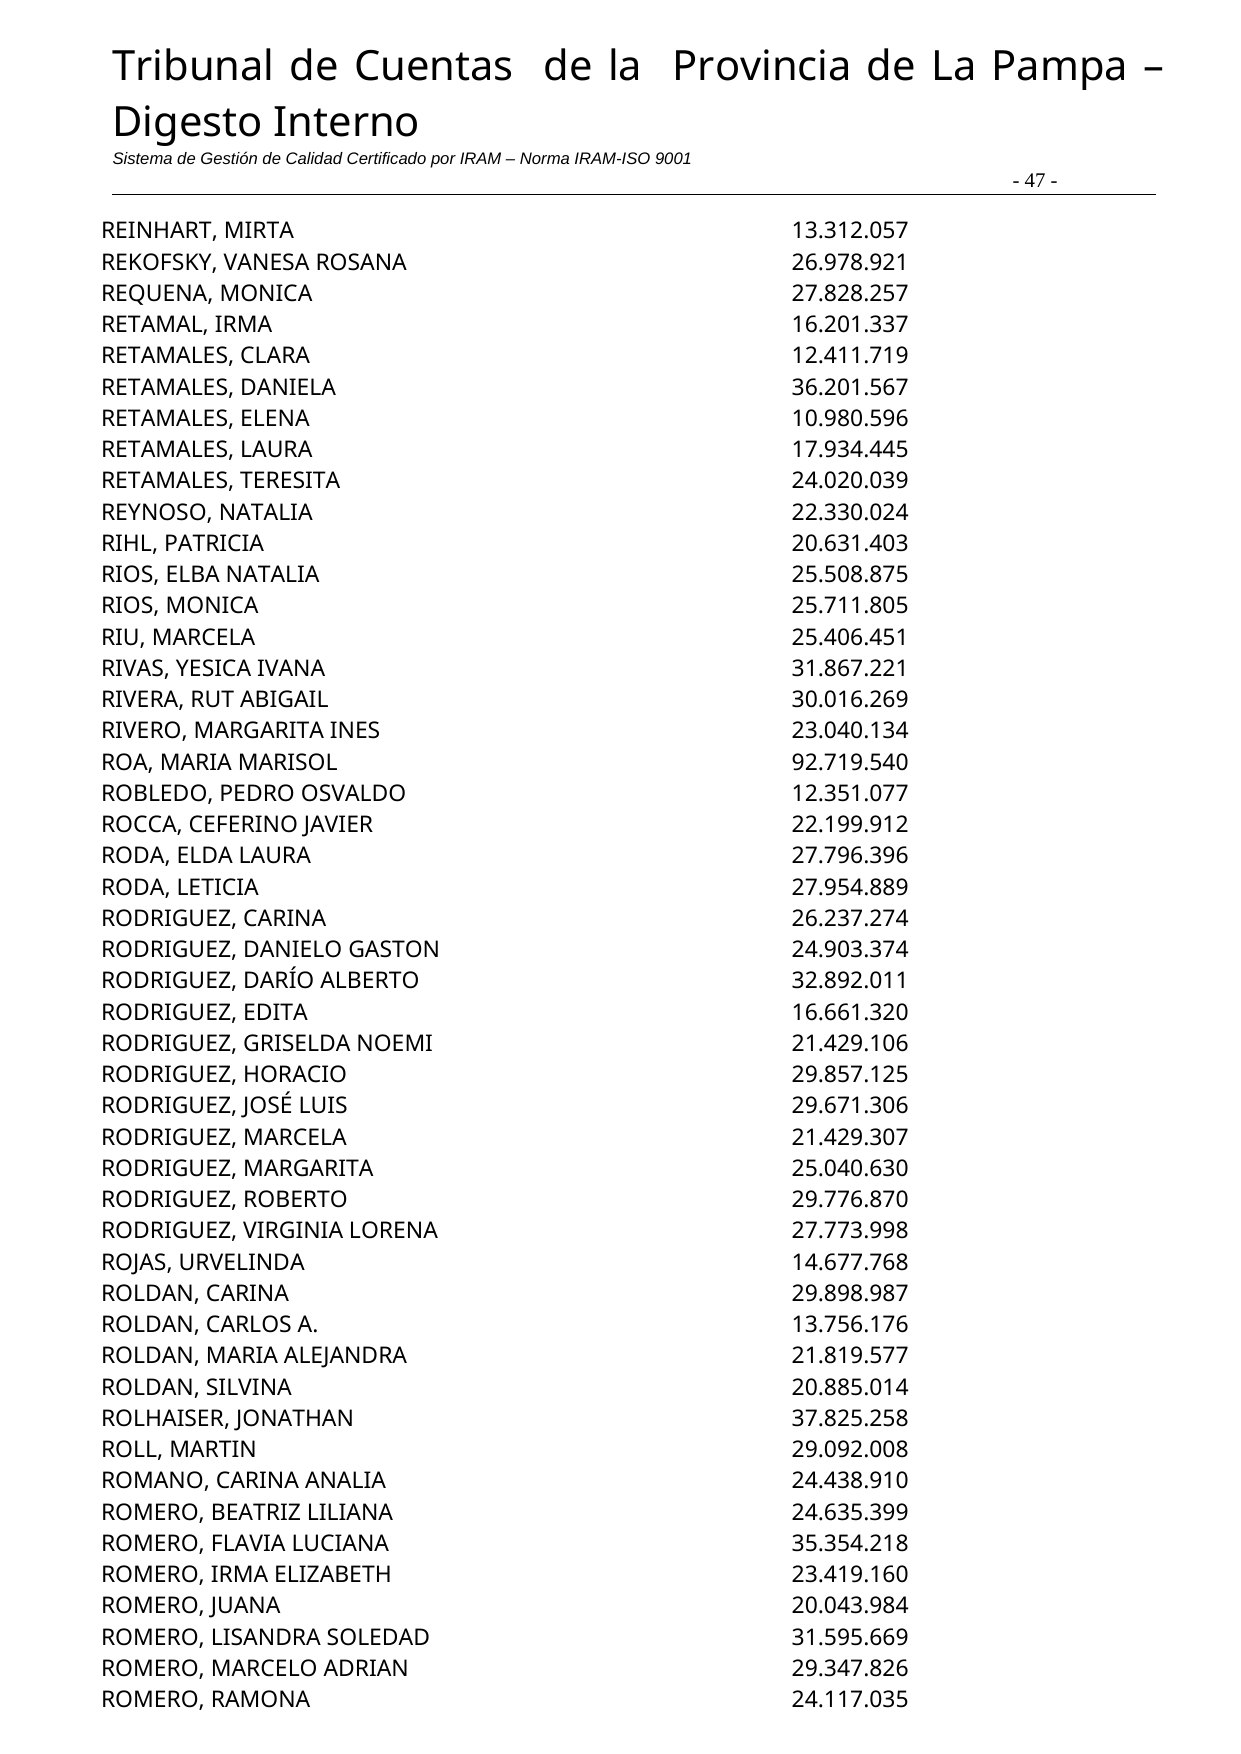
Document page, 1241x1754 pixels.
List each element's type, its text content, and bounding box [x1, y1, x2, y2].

table_cell REQUENA, MONICA [90, 277, 780, 308]
table_header RETAMALES, ELENA [90, 402, 780, 433]
table_cell 24.438.910 [780, 1465, 1035, 1496]
table_cell ROMERO, BEATRIZ LILIANA [90, 1496, 780, 1527]
table_cell 35.354.218 [780, 1527, 1035, 1558]
table_cell 21.429.307 [780, 1121, 1035, 1152]
table_cell 17.934.445 [780, 433, 1035, 464]
table_cell ROMERO, FLAVIA LUCIANA [90, 1527, 780, 1558]
table_cell 27.828.257 [780, 277, 1035, 308]
table_cell 37.825.258 [780, 1402, 1035, 1433]
table_cell 31.867.221 [780, 652, 1035, 683]
table_cell 24.020.039 [780, 465, 1035, 496]
table_cell RETAMALES, DANIELA [90, 371, 780, 402]
table_cell 29.857.125 [780, 1058, 1035, 1089]
table_cell 29.671.306 [780, 1090, 1035, 1121]
table_cell ROMERO, JUANA [90, 1590, 780, 1621]
table_cell RODA, LETICIA [90, 871, 780, 902]
table_cell ROMERO, RAMONA [90, 1683, 780, 1714]
table_cell REYNOSO, NATALIA [90, 496, 780, 527]
table_cell ROLHAISER, JONATHAN [90, 1402, 780, 1433]
table_cell RODRIGUEZ, MARCELA [90, 1121, 780, 1152]
table_cell 32.892.011 [780, 965, 1035, 996]
table_cell 16.661.320 [780, 996, 1035, 1027]
table_cell 92.719.540 [780, 746, 1035, 777]
table_cell 20.631.403 [780, 527, 1035, 558]
table_cell 13.312.057 [780, 215, 1035, 246]
table_cell ROMANO, CARINA ANALIA [90, 1465, 780, 1496]
table_cell 26.978.921 [780, 246, 1035, 277]
table_header 10.980.596 [780, 402, 1035, 433]
table_cell 31.595.669 [780, 1621, 1035, 1652]
table_cell 24.903.374 [780, 933, 1035, 964]
table_cell 30.016.269 [780, 683, 1035, 714]
table_cell ROLL, MARTIN [90, 1433, 780, 1464]
table_cell RETAMALES, LAURA [90, 433, 780, 464]
table_cell RIHL, PATRICIA [90, 527, 780, 558]
table_cell REKOFSKY, VANESA ROSANA [90, 246, 780, 277]
table_cell 22.330.024 [780, 496, 1035, 527]
table_cell 24.635.399 [780, 1496, 1035, 1527]
table_cell 12.411.719 [780, 340, 1035, 371]
table_cell RODA, ELDA LAURA [90, 840, 780, 871]
table_cell ROLDAN, CARLOS A. [90, 1308, 780, 1339]
table_cell ROBLEDO, PEDRO OSVALDO [90, 777, 780, 808]
table_cell RIVERO, MARGARITA INES [90, 715, 780, 746]
table_cell RETAMAL, IRMA [90, 308, 780, 339]
table_cell ROLDAN, CARINA [90, 1277, 780, 1308]
table_cell ROJAS, URVELINDA [90, 1246, 780, 1277]
table_cell RIOS, ELBA NATALIA [90, 558, 780, 589]
table_cell RODRIGUEZ, MARGARITA [90, 1152, 780, 1183]
table_cell 12.351.077 [780, 777, 1035, 808]
table_cell 25.711.805 [780, 590, 1035, 621]
table_cell 27.773.998 [780, 1215, 1035, 1246]
table_cell 27.954.889 [780, 871, 1035, 902]
table_cell RIU, MARCELA [90, 621, 780, 652]
table_cell ROCCA, CEFERINO JAVIER [90, 808, 780, 839]
table_cell RETAMALES, CLARA [90, 340, 780, 371]
table_cell ROLDAN, SILVINA [90, 1371, 780, 1402]
table_cell ROMERO, MARCELO ADRIAN [90, 1652, 780, 1683]
table_cell 29.347.826 [780, 1652, 1035, 1683]
table_cell 25.040.630 [780, 1152, 1035, 1183]
table_cell RODRIGUEZ, EDITA [90, 996, 780, 1027]
table_cell 23.419.160 [780, 1558, 1035, 1589]
table_cell RIVERA, RUT ABIGAIL [90, 683, 780, 714]
table_cell 23.040.134 [780, 715, 1035, 746]
table_cell 21.819.577 [780, 1340, 1035, 1371]
table_cell ROMERO, IRMA ELIZABETH [90, 1558, 780, 1589]
table_cell ROMERO, LISANDRA SOLEDAD [90, 1621, 780, 1652]
table_cell REINHART, MIRTA [90, 215, 780, 246]
table_cell 29.898.987 [780, 1277, 1035, 1308]
table_cell 16.201.337 [780, 308, 1035, 339]
table_cell RODRIGUEZ, HORACIO [90, 1058, 780, 1089]
table_cell 20.043.984 [780, 1590, 1035, 1621]
table_cell RIOS, MONICA [90, 590, 780, 621]
table_cell 13.756.176 [780, 1308, 1035, 1339]
table_cell 26.237.274 [780, 902, 1035, 933]
table_cell 14.677.768 [780, 1246, 1035, 1277]
table_cell RODRIGUEZ, JOSÉ LUIS [90, 1090, 780, 1121]
table_cell RIVAS, YESICA IVANA [90, 652, 780, 683]
table_cell 29.092.008 [780, 1433, 1035, 1464]
table_cell 22.199.912 [780, 808, 1035, 839]
table_cell 20.885.014 [780, 1371, 1035, 1402]
table_cell 29.776.870 [780, 1183, 1035, 1214]
table_cell 25.508.875 [780, 558, 1035, 589]
table_cell 36.201.567 [780, 371, 1035, 402]
table_cell RODRIGUEZ, VIRGINIA LORENA [90, 1215, 780, 1246]
table_cell 21.429.106 [780, 1027, 1035, 1058]
table_cell ROLDAN, MARIA ALEJANDRA [90, 1340, 780, 1371]
table_cell 24.117.035 [780, 1683, 1035, 1714]
table_cell RODRIGUEZ, DARÍO ALBERTO [90, 965, 780, 996]
table_cell 25.406.451 [780, 621, 1035, 652]
table_cell ROA, MARIA MARISOL [90, 746, 780, 777]
table_cell RETAMALES, TERESITA [90, 465, 780, 496]
table_cell RODRIGUEZ, CARINA [90, 902, 780, 933]
table_cell RODRIGUEZ, DANIELO GASTON [90, 933, 780, 964]
table_cell RODRIGUEZ, GRISELDA NOEMI [90, 1027, 780, 1058]
table_cell RODRIGUEZ, ROBERTO [90, 1183, 780, 1214]
table_cell 27.796.396 [780, 840, 1035, 871]
